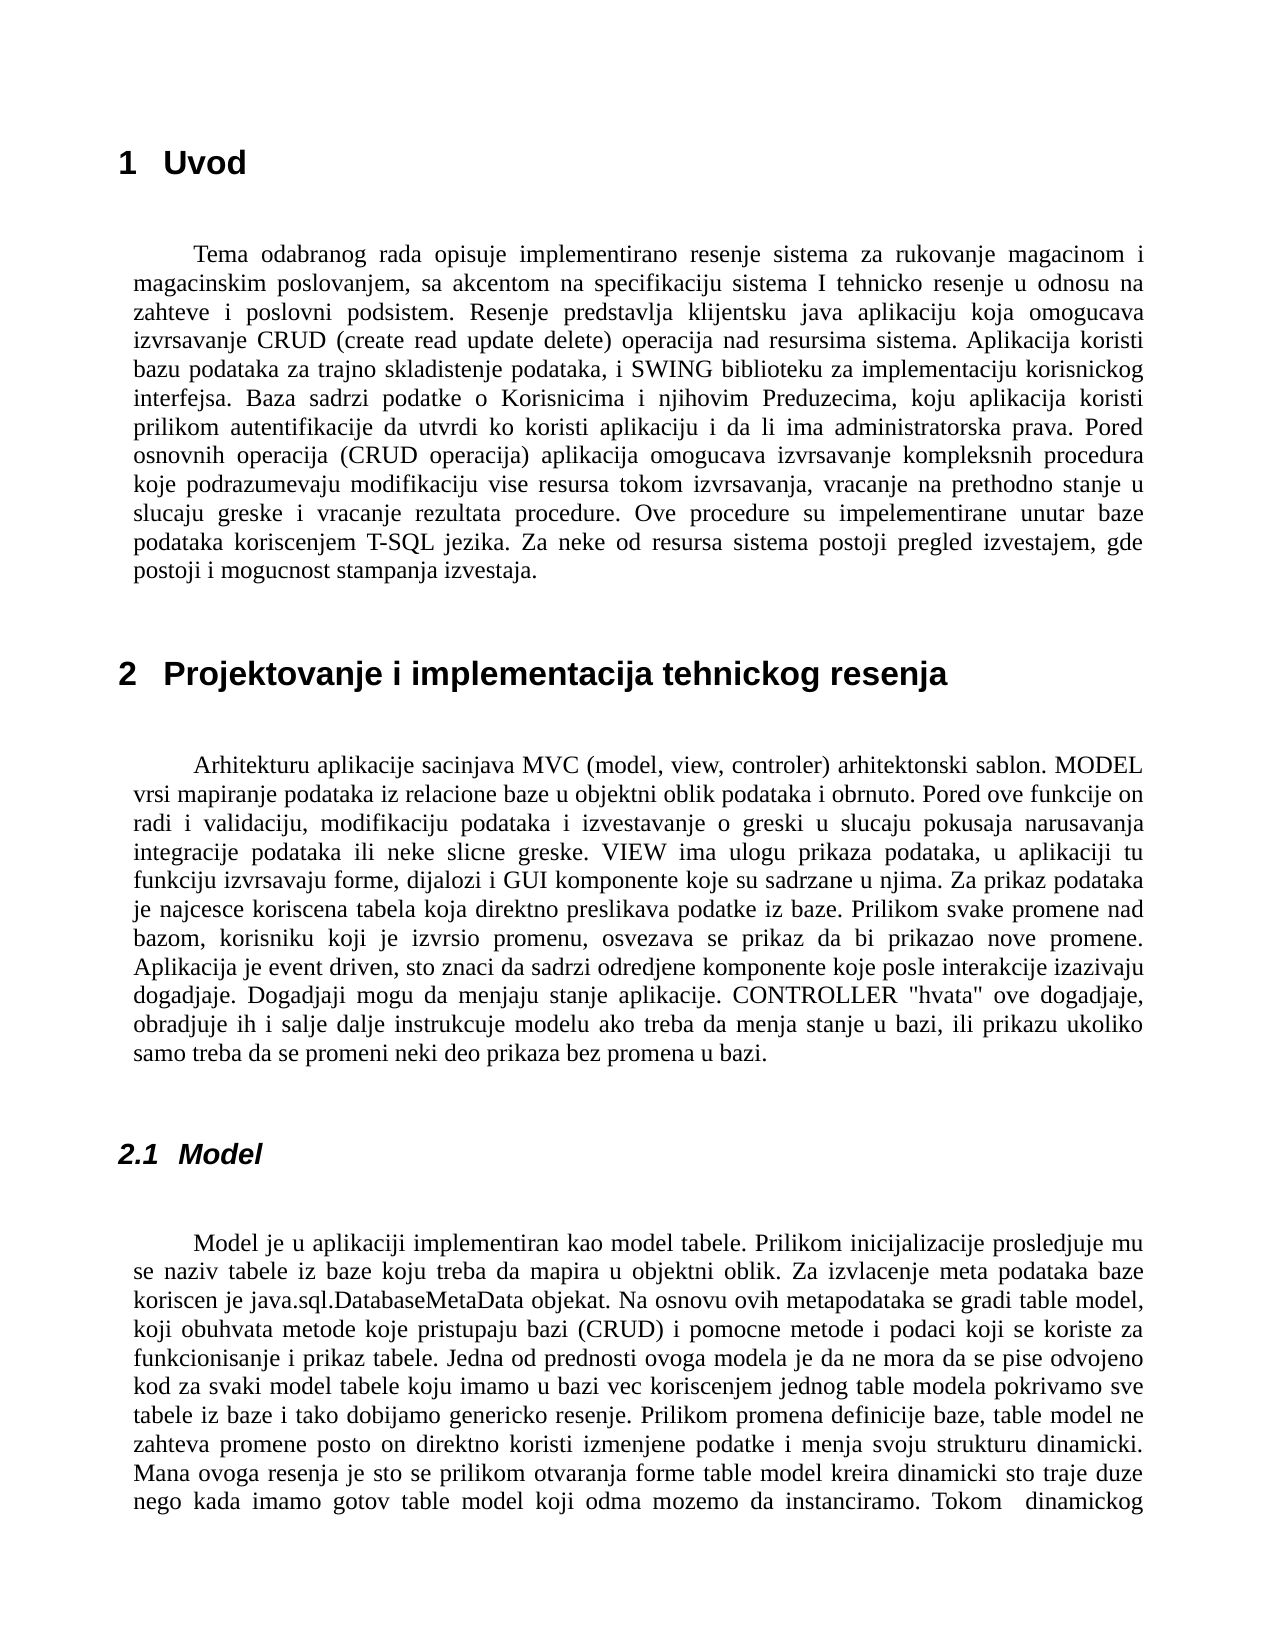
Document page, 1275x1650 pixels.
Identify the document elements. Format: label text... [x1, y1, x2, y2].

subtitle Projektovanje i implementacija tehnickog resenja [118, 654, 1157, 693]
text Arhitekturu aplikacije sacinjava MVC (model, view, controler) arhitektonski sablon. MODEL vrsi mapiranje podataka iz relacione baze u objektni oblik podataka i obrnuto. Pored ove funkcije on radi i validaciju, modifikaciju podataka i izvestavanje o greski u slucaju pokusaja narusavanja integracije podataka ili neke slicne greske. VIEW ima ulogu prikaza podataka, u aplikaciji tu funkciju izvrsavaju forme, dijalozi i GUI komponente koje su sadrzane u njima. Za prikaz podataka je najcesce koriscena tabela koja direktno preslikava podatke iz baze. Prilikom svake promene nad bazom, korisniku koji je izvrsio promenu, osvezava se prikaz da bi prikazao nove promene. Aplikacija je event driven, sto znaci da sadrzi odredjene komponente koje posle interakcije izazivaju dogadjaje. Dogadjaji mogu da menjaju stanje aplikacije. CONTROLLER "hvata" ove dogadjaje, obradjuje ih i salje dalje instrukcuje modelu ako treba da menja stanje u bazi, ili prikazu ukoliko samo treba da se promeni neki deo prikaza bez promena u bazi. [133, 750, 1145, 1067]
text Tema odabranog rada opisuje implementirano resenje sistema za rukovanje magacinom i magacinskim poslovanjem, sa akcentom na specifikaciju sistema I tehnicko resenje u odnosu na zahteve i poslovni podsistem. Resenje predstavlja klijentsku java aplikaciju koja omogucava izvrsavanje CRUD (create read update delete) operacija nad resursima sistema. Aplikacija koristi bazu podataka za trajno skladistenje podataka, i SWING biblioteku za implementaciju korisnickog interfejsa. Baza sadrzi podatke o Korisnicima i njihovim Preduzecima, koju aplikacija koristi prilikom autentifikacije da utvrdi ko koristi aplikaciju i da li ima administratorska prava. Pored osnovnih operacija (CRUD operacija) aplikacija omogucava izvrsavanje kompleksnih procedura koje podrazumevaju modifikaciju vise resursa tokom izvrsavanja, vracanje na prethodno stanje u slucaju greske i vracanje rezultata procedure. Ove procedure su impelementirane unutar baze podataka koriscenjem T-SQL jezika. Za neke od resursa sistema postoji pregled izvestajem, gde postoji i mogucnost stampanja izvestaja. [133, 239, 1145, 584]
subtitle Model [118, 1137, 1157, 1170]
subtitle Uvod [118, 143, 1157, 182]
text Model je u aplikaciji implementiran kao model tabele. Prilikom inicijalizacije prosledjuje mu se naziv tabele iz baze koju treba da mapira u objektni oblik. Za izvlacenje meta podataka baze koriscen je java.sql.DatabaseMetaData objekat. Na osnovu ovih metapodataka se gradi table model, koji obuhvata metode koje pristupaju bazi (CRUD) i pomocne metode i podaci koji se koriste za funkcionisanje i prikaz tabele. Jedna od prednosti ovoga modela je da ne mora da se pise odvojeno kod za svaki model tabele koju imamo u bazi vec koriscenjem jednog table modela pokrivamo sve tabele iz baze i tako dobijamo genericko resenje. Prilikom promena definicije baze, table model ne zahteva promene posto on direktno koristi izmenjene podatke i menja svoju strukturu dinamicki. Mana ovoga resenja je sto se prilikom otvaranja forme table model kreira dinamicki sto traje duze nego kada imamo gotov table model koji odma mozemo da instanciramo. Tokom dinamickog [133, 1228, 1145, 1515]
